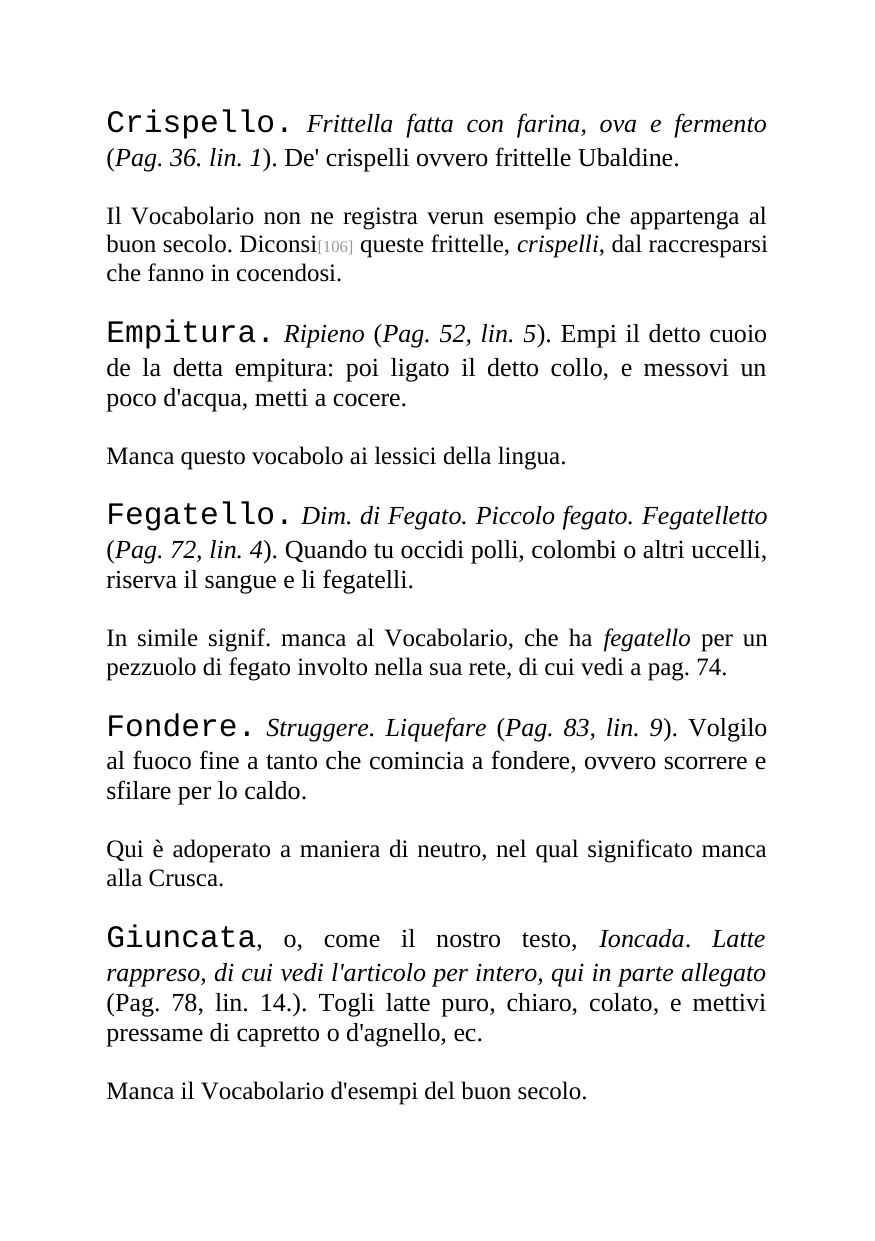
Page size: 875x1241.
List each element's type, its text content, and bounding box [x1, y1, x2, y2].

text Fegatello. Dim. di Fegato. Piccolo fegato. Fegatelletto (Pag. 72, lin. 4). Quando tu occidi polli, colombi o altri uccelli, riserva il sangue e li fegatelli. [106, 499, 768, 594]
text Giuncata, o, come il nostro testo, Ioncada. Latte rappreso, di cui vedi l'articolo per intero, qui in parte allegato (Pag. 78, lin. 14.). Togli latte puro, chiaro, colato, e mettivi pressame di capretto o d'agnello, ec. [106, 921, 768, 1047]
text Fondere. Struggere. Liquefare (Pag. 83, lin. 9). Volgilo al fuoco fine a tanto che comincia a fondere, ovvero scorrere e sfilare per lo caldo. [106, 710, 768, 805]
text In simile signif. manca al Vocabolario, che ha fegatello per un pezzuolo di fegato involto nella sua rete, di cui vedi a pag. 74. [106, 623, 768, 681]
text Crispello. Frittella fatta con farina, ova e fermento (Pag. 36. lin. 1). De' crispelli ovvero frittelle Ubaldine. [106, 106, 768, 172]
text Il Vocabolario non ne registra verun esempio che appartenga al buon secolo. Diconsi[106] queste frittelle, crispelli, dal raccresparsi che fanno in cocendosi. [106, 201, 768, 287]
text Qui è adoperato a maniera di neutro, nel qual significato manca alla Crusca. [106, 834, 768, 892]
text Manca questo vocabolo ai lessici della lingua. [106, 441, 768, 469]
text Manca il Vocabolario d'esempi del buon secolo. [106, 1076, 768, 1104]
text Empitura. Ripieno (Pag. 52, lin. 5). Empi il detto cuoio de la detta empitura: poi ligato il detto collo, e messovi un poco d'acqua, metti a cocere. [106, 316, 768, 412]
